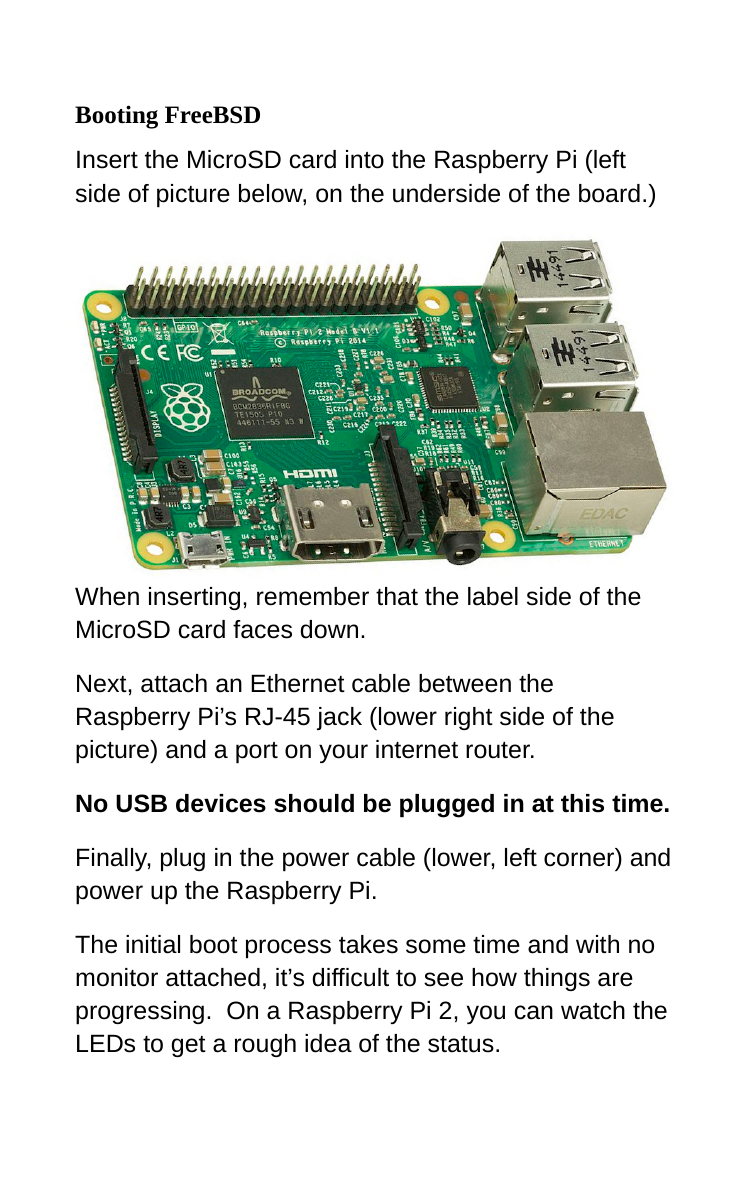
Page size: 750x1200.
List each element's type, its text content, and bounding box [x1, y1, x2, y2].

text When inserting, remember that the label side of the MicroSD card faces down. [75, 578, 675, 643]
text Finally, plug in the power cable (lower, left corner) and power up the Raspberry Pi. [75, 843, 675, 905]
text Insert the MicroSD card into the Raspberry Pi (left side of picture below, on the underside of the board.) [75, 146, 675, 207]
subtitle Booting FreeBSD [75, 100, 675, 129]
text Next, attach an Ethernet cable between the Raspberry Pi’s RJ-45 jack (lower right side of the picture) and a port on your internet router. [75, 669, 675, 764]
text No USB devices should be plugged in at this time. [75, 789, 675, 818]
text The initial boot process takes some time and with no monitor attached, it’s difficult to see how things are progressing. On a Raspberry Pi 2, you can watch the LEDs to get a rough idea of the status. [75, 930, 675, 1058]
picture [75, 232, 675, 578]
